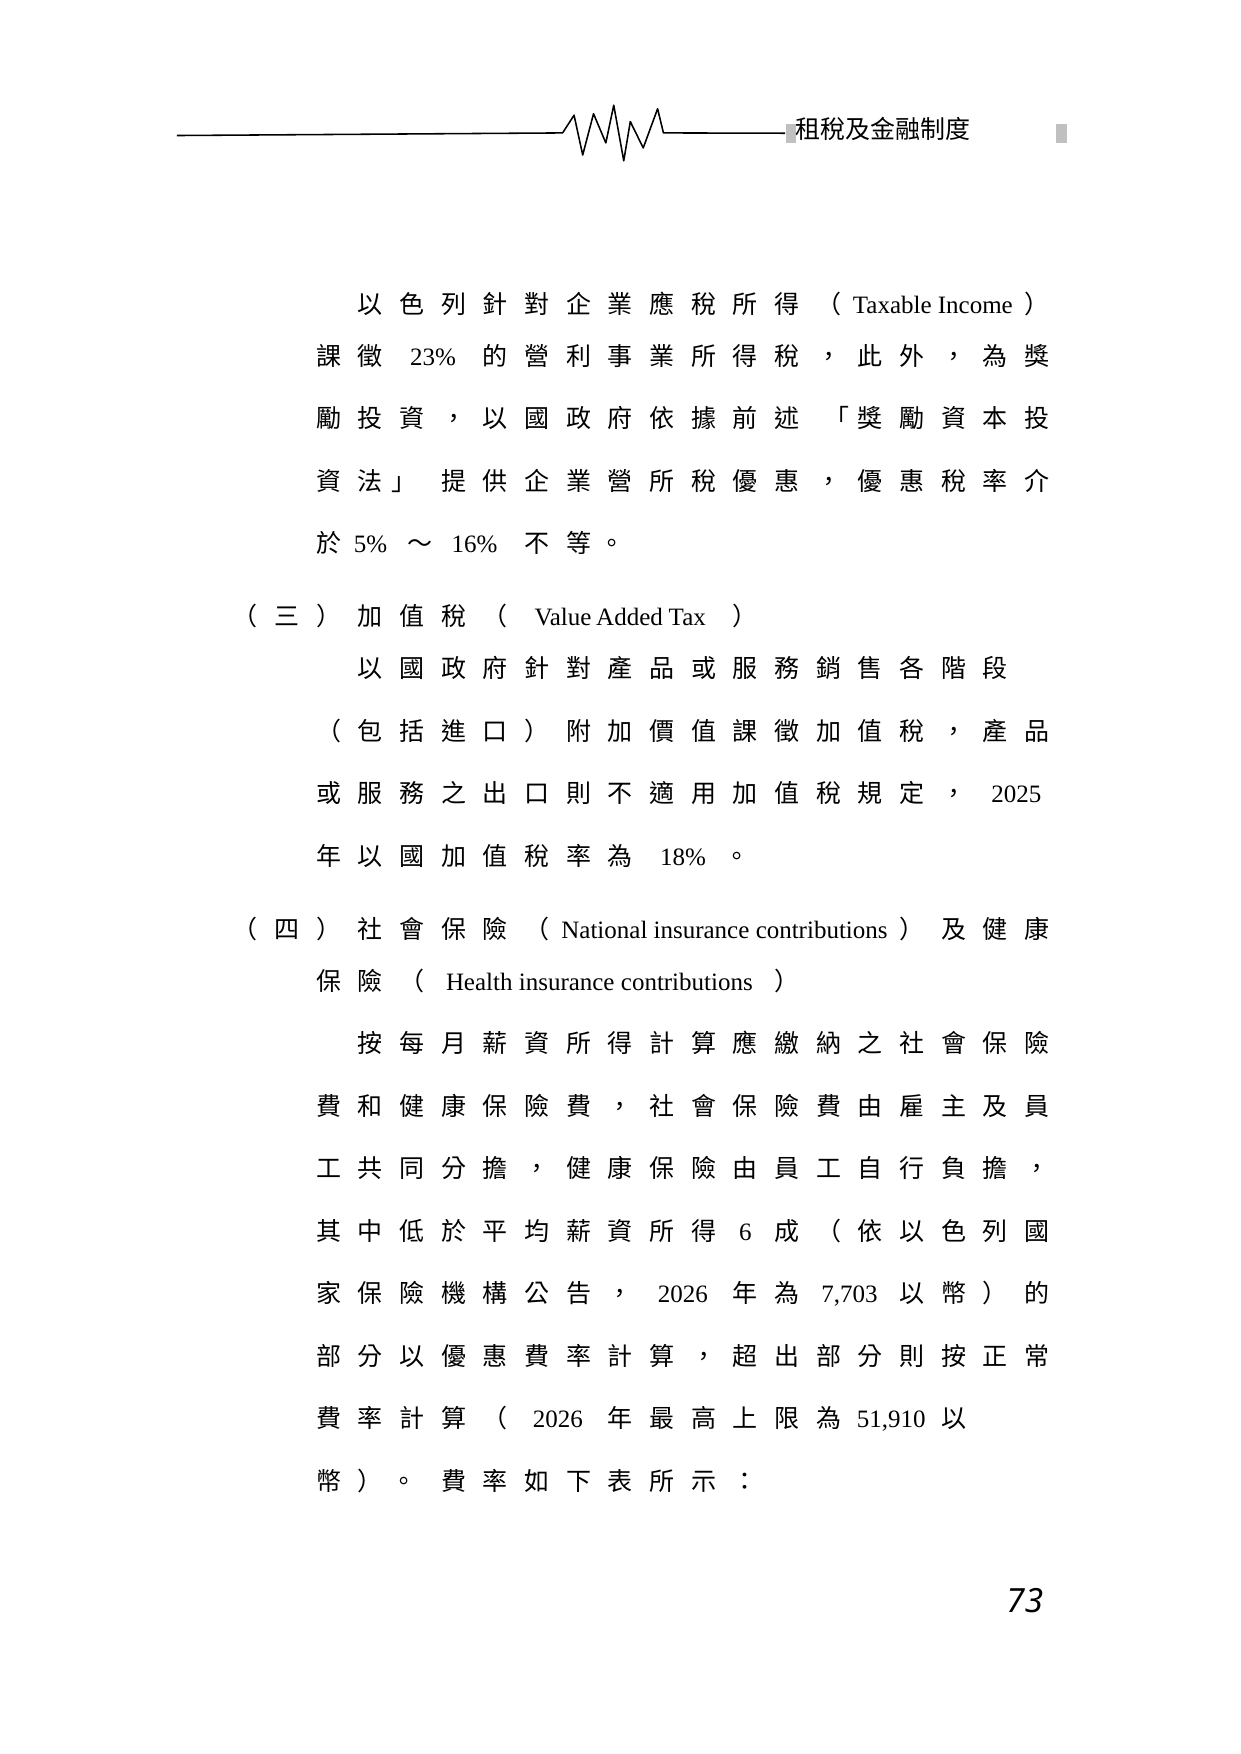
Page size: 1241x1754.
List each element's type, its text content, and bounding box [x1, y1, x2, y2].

text （三）加值稅（Value Added Tax） [207, 563, 1058, 625]
text 以色列針對企業應稅所得（Taxable Income）課徵23%的營利事業所得稅，此外，為獎勵投資，以國政府依據前述「獎勵資本投資法」提供企業營所稅優惠，優惠稅率介於5%〜16%不等。 [281, 250, 1058, 563]
text 按每月薪資所得計算應繳納之社會保險費和健康保險費，社會保險費由雇主及員工共同分擔，健康保險由員工自行負擔，其中低於平均薪資所得6成（依以色列國家保險機構公告，2026年為7,703以幣）的部分以優惠費率計算，超出部分則按正常費率計算（2026年最高上限為51,910以幣）。費率如下表所示： [281, 1000, 1058, 1500]
text 以國政府針對產品或服務銷售各階段（包括進口）附加價值課徵加值稅，產品或服務之出口則不適用加值稅規定，2025年以國加值稅率為18%。 [281, 625, 1058, 875]
text （四）社會保險（National insurance contributions）及健康保險（Health insurance contributions） [207, 875, 1058, 1000]
